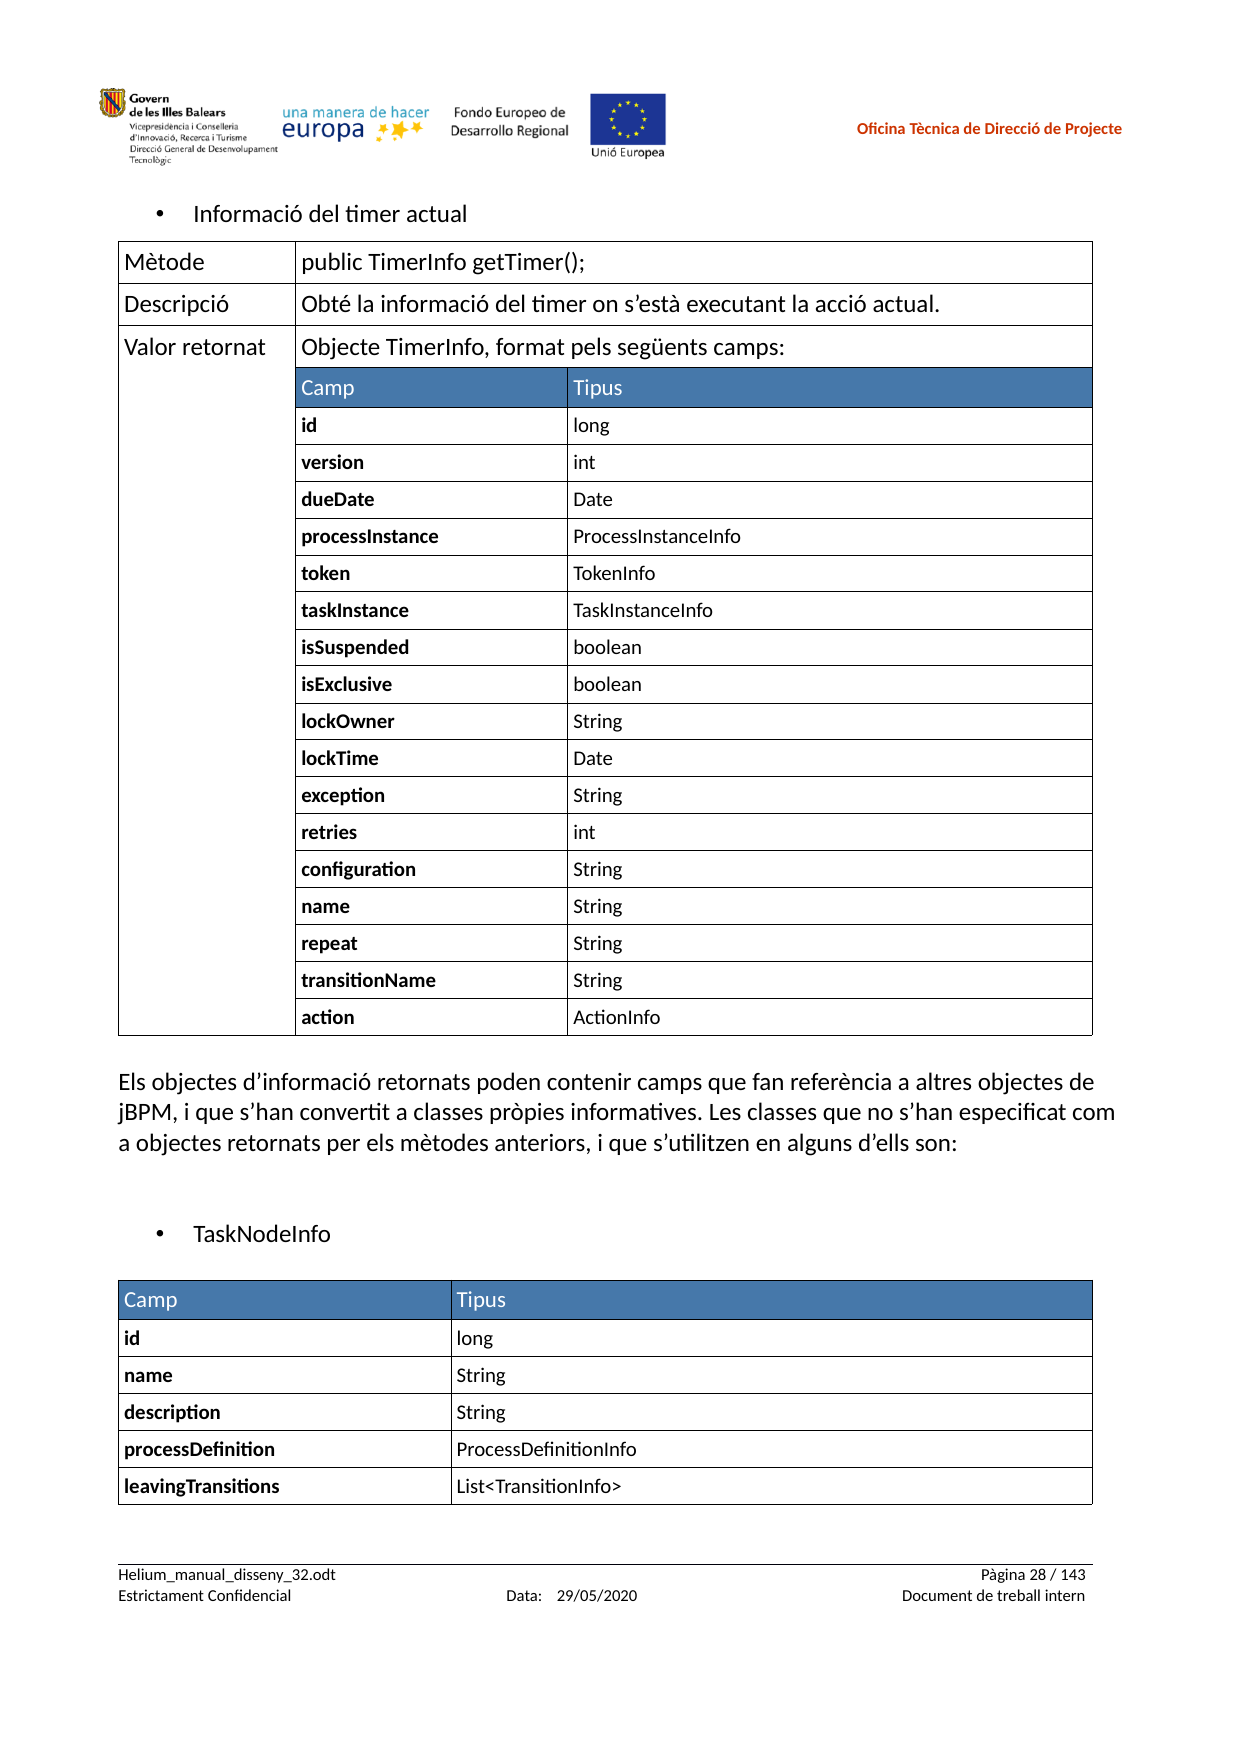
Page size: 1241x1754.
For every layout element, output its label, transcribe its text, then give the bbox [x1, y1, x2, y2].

table_cell Date [568, 482, 1092, 517]
table_cell String [568, 888, 1092, 924]
table_cell processInstance [296, 519, 567, 554]
picture [99, 87, 668, 166]
table_cell String [568, 777, 1092, 813]
table_cell long [568, 408, 1092, 443]
table_cell String [452, 1357, 1092, 1393]
table_cell ActionInfo [568, 999, 1092, 1035]
table_cell Objecte TimerInfo, format pels següents camps: [296, 326, 1092, 367]
table_cell TaskInstanceInfo [568, 592, 1092, 628]
table_header public TimerInfo getTimer(); [296, 242, 1092, 283]
table_cell int [568, 814, 1092, 850]
table_cell long [452, 1320, 1092, 1356]
table_cell action [296, 999, 567, 1035]
table_header Camp [119, 1281, 451, 1319]
table_cell ProcessDefinitionInfo [452, 1431, 1092, 1467]
table_cell transitionName [296, 962, 567, 998]
table_cell leavingTransitions [119, 1468, 451, 1504]
table_cell exception [296, 777, 567, 813]
table_header Tipus [452, 1281, 1092, 1319]
table_cell String [568, 704, 1092, 739]
table_cell repeat [296, 925, 567, 961]
table_cell isSuspended [296, 630, 567, 665]
table_cell lockOwner [296, 704, 567, 739]
table_cell Tipus [568, 368, 1092, 407]
table_cell id [296, 408, 567, 443]
list TaskNodeInfo [156, 1218, 1122, 1249]
table_cell configuration [296, 851, 567, 887]
table_cell TokenInfo [568, 556, 1092, 591]
list Informació del timer actual [156, 198, 1122, 229]
table_cell String [568, 925, 1092, 961]
table_cell String [568, 962, 1092, 998]
table_cell String [452, 1394, 1092, 1430]
table_cell Obté la informació del timer on s’està executant la acció actual. [296, 284, 1092, 325]
table_cell lockTime [296, 740, 567, 776]
table_cell retries [296, 814, 567, 850]
table_cell boolean [568, 630, 1092, 665]
table_cell name [296, 888, 567, 924]
table_cell taskInstance [296, 592, 567, 628]
table_cell List<TransitionInfo> [452, 1468, 1092, 1504]
table_cell ProcessInstanceInfo [568, 519, 1092, 554]
table_cell Valor retornat [119, 326, 295, 1035]
table_cell processDefinition [119, 1431, 451, 1467]
table_cell id [119, 1320, 451, 1356]
table_cell int [568, 445, 1092, 481]
table_cell boolean [568, 666, 1092, 702]
table_cell description [119, 1394, 451, 1430]
table_cell isExclusive [296, 666, 567, 702]
table_cell version [296, 445, 567, 481]
text Els objectes d’informació retornats poden contenir camps que fan referència a altres objectes de jBPM, i que s’han convertit a classes pròpies informatives. Les classes que no s’han especificat com a objectes retornats per els mètodes anteriors, i que s’utilitzen en alguns d’ells son: [118, 1066, 1122, 1157]
table_cell String [568, 851, 1092, 887]
table_header Mètode [119, 242, 295, 283]
table_cell name [119, 1357, 451, 1393]
table_cell Camp [296, 368, 567, 407]
table_cell dueDate [296, 482, 567, 517]
table_cell Descripció [119, 284, 295, 325]
table_cell Date [568, 740, 1092, 776]
table_cell token [296, 556, 567, 591]
